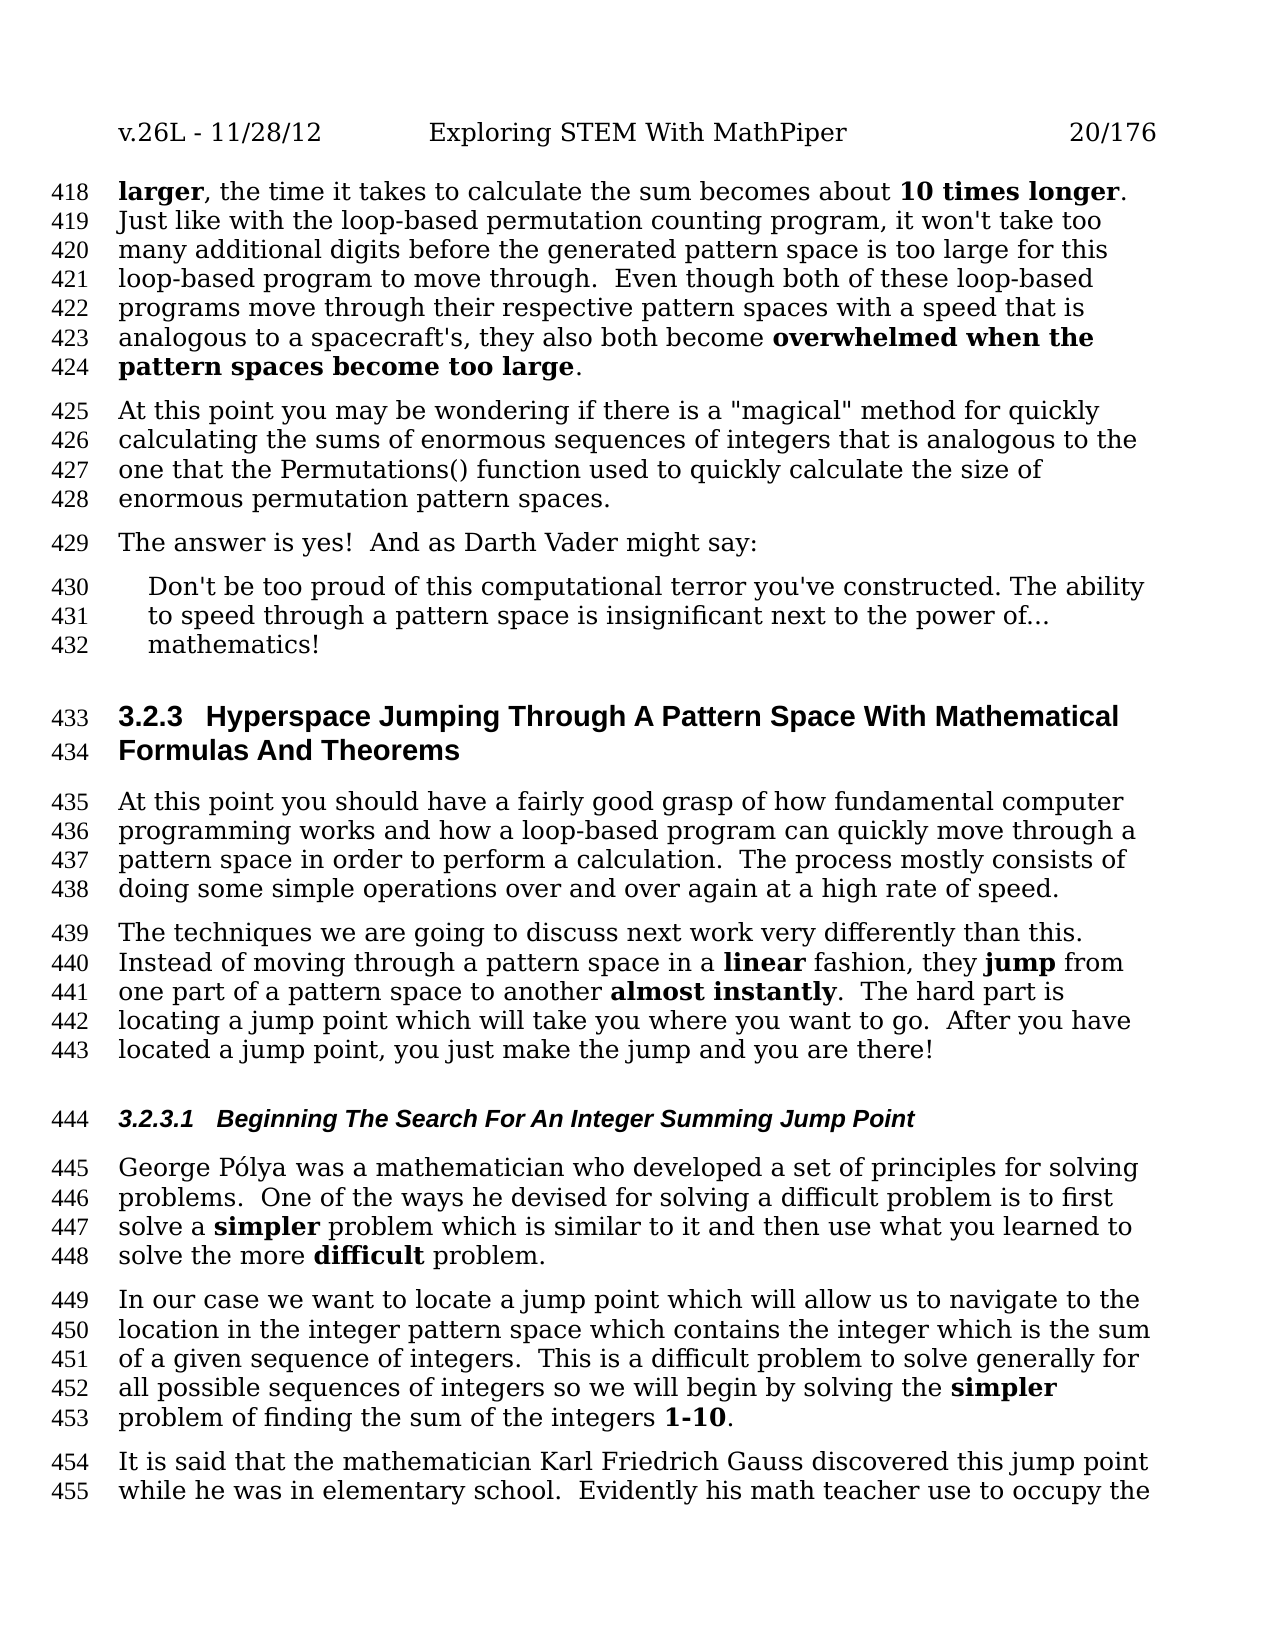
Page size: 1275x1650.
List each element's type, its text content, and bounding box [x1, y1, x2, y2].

subtitle Beginning The Search For An Integer Summing Jump Point [118, 1104, 1157, 1132]
text George Pólya was a mathematician who developed a set of principles for solving problems. One of the ways he devised for solving a difficult problem is to first solve a simpler problem which is similar to it and then use what you learned to solve the more difficult problem. [118, 1153, 1157, 1271]
text In our case we want to locate a jump point which will allow us to navigate to the location in the integer pattern space which contains the integer which is the sum of a given sequence of integers. This is a difficult problem to solve generally for all possible sequences of integers so we will begin by solving the simpler problem of finding the sum of the integers 1-10. [118, 1286, 1157, 1432]
text The answer is yes! And as Darth Vader might say: [118, 528, 1157, 557]
text The techniques we are going to discuss next work very differently than this. Instead of moving through a pattern space in a linear fashion, they jump from one part of a pattern space to another almost instantly. The hard part is locating a jump point which will take you where you want to go. After you have located a jump point, you just make the jump and you are there! [118, 919, 1157, 1065]
subtitle Hyperspace Jumping Through A Pattern Space With Mathematical Formulas And Theorems [118, 699, 1157, 766]
text It is said that the mathematician Karl Friedrich Gauss discovered this jump point while he was in elementary school. Evidently his math teacher use to occupy the [118, 1447, 1157, 1505]
text larger, the time it takes to calculate the sum becomes about 10 times longer. Just like with the loop-based permutation counting program, it won't take too many additional digits before the generated pattern space is too large for this loop-based program to move through. Even though both of these loop-based programs move through their respective pattern spaces with a speed that is analogous to a spacecraft's, they also both become overwhelmed when the pattern spaces become too large. [118, 177, 1157, 382]
text At this point you may be wondering if there is a "magical" method for quickly calculating the sums of enormous sequences of integers that is analogous to the one that the Permutations() function used to quickly calculate the size of enormous permutation pattern spaces. [118, 397, 1157, 513]
text At this point you should have a fairly good grasp of how fundamental computer programming works and how a loop-based program can quickly move through a pattern space in order to perform a calculation. The process mostly consists of doing some simple operations over and over again at a high rate of speed. [118, 787, 1157, 904]
text Don't be too proud of this computational terror you've constructed. The ability to speed through a pattern space is insignificant next to the power of... mathematics! [148, 572, 1157, 660]
